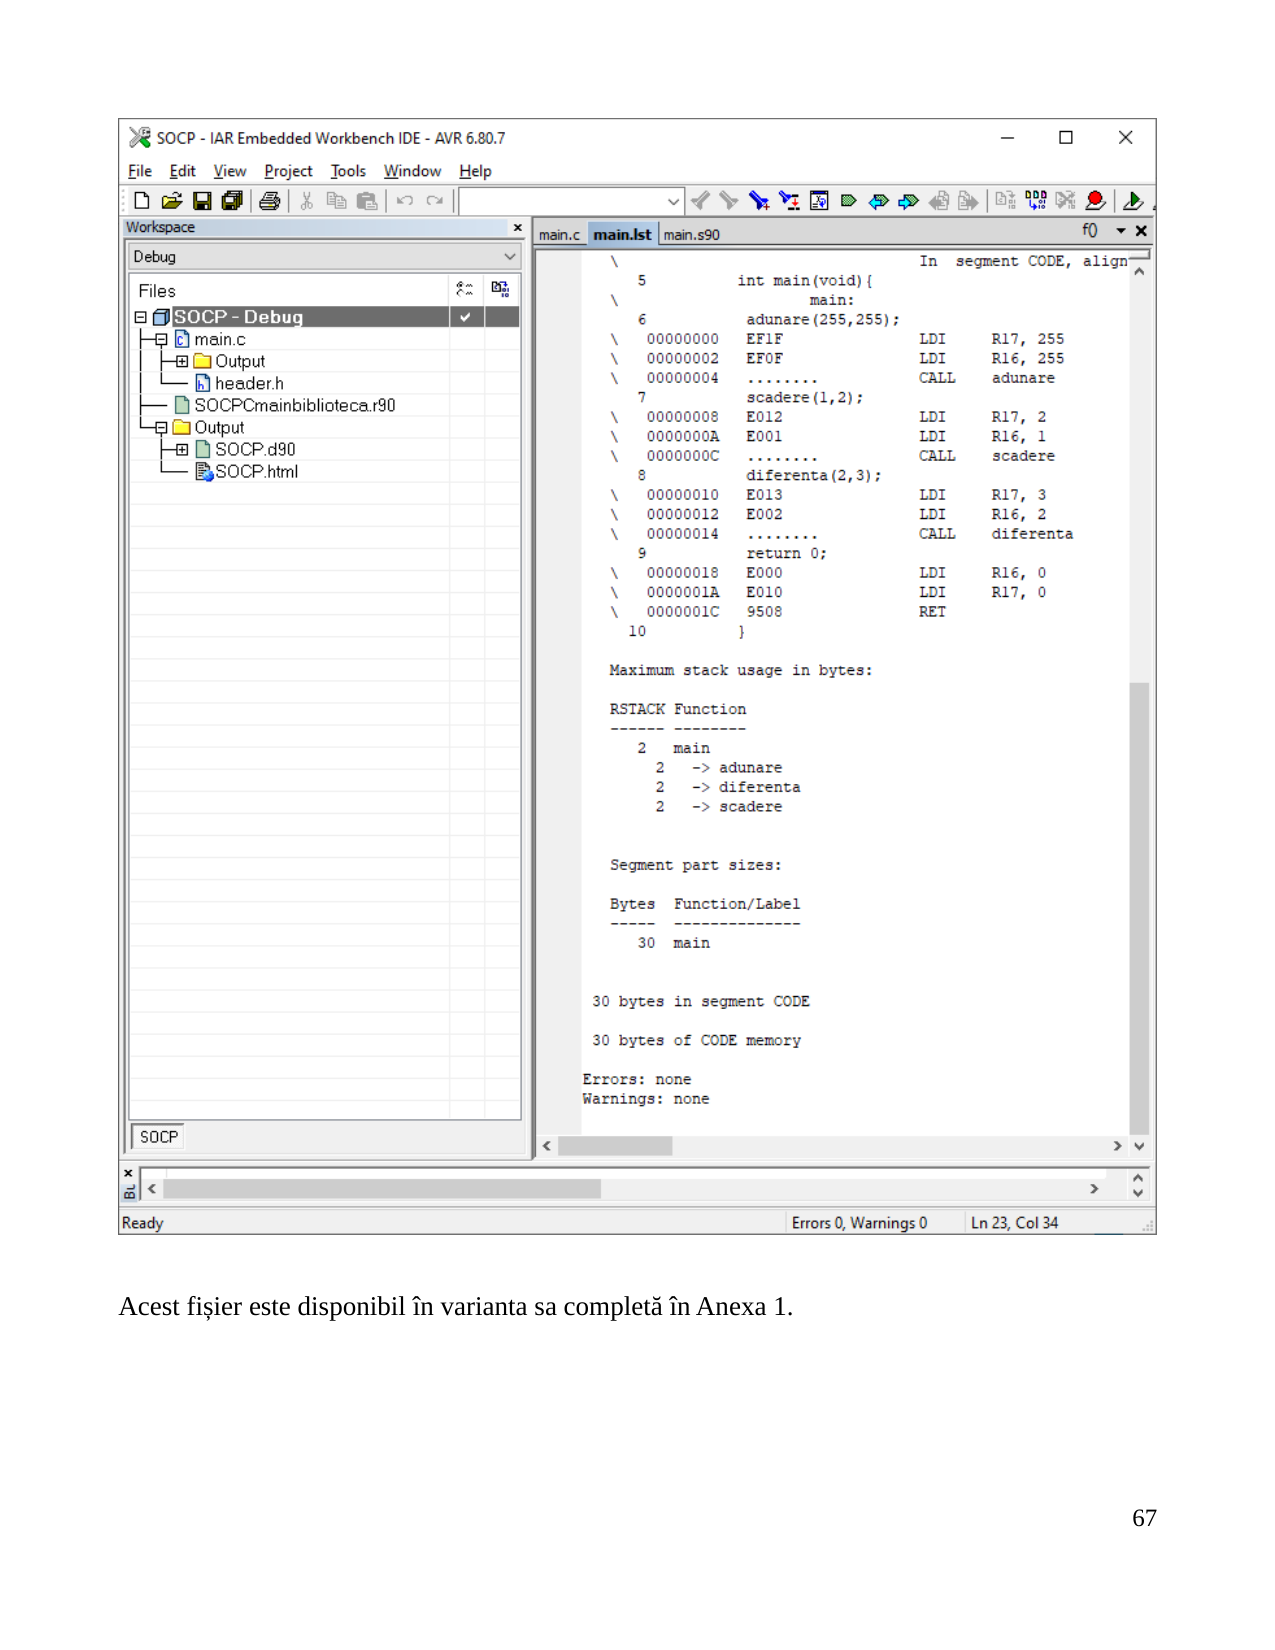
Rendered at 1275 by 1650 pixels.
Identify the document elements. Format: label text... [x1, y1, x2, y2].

picture [118, 118, 1157, 1235]
text Acest fișier este disponibil în varianta sa completă în Anexa 1. [118, 1289, 1157, 1321]
